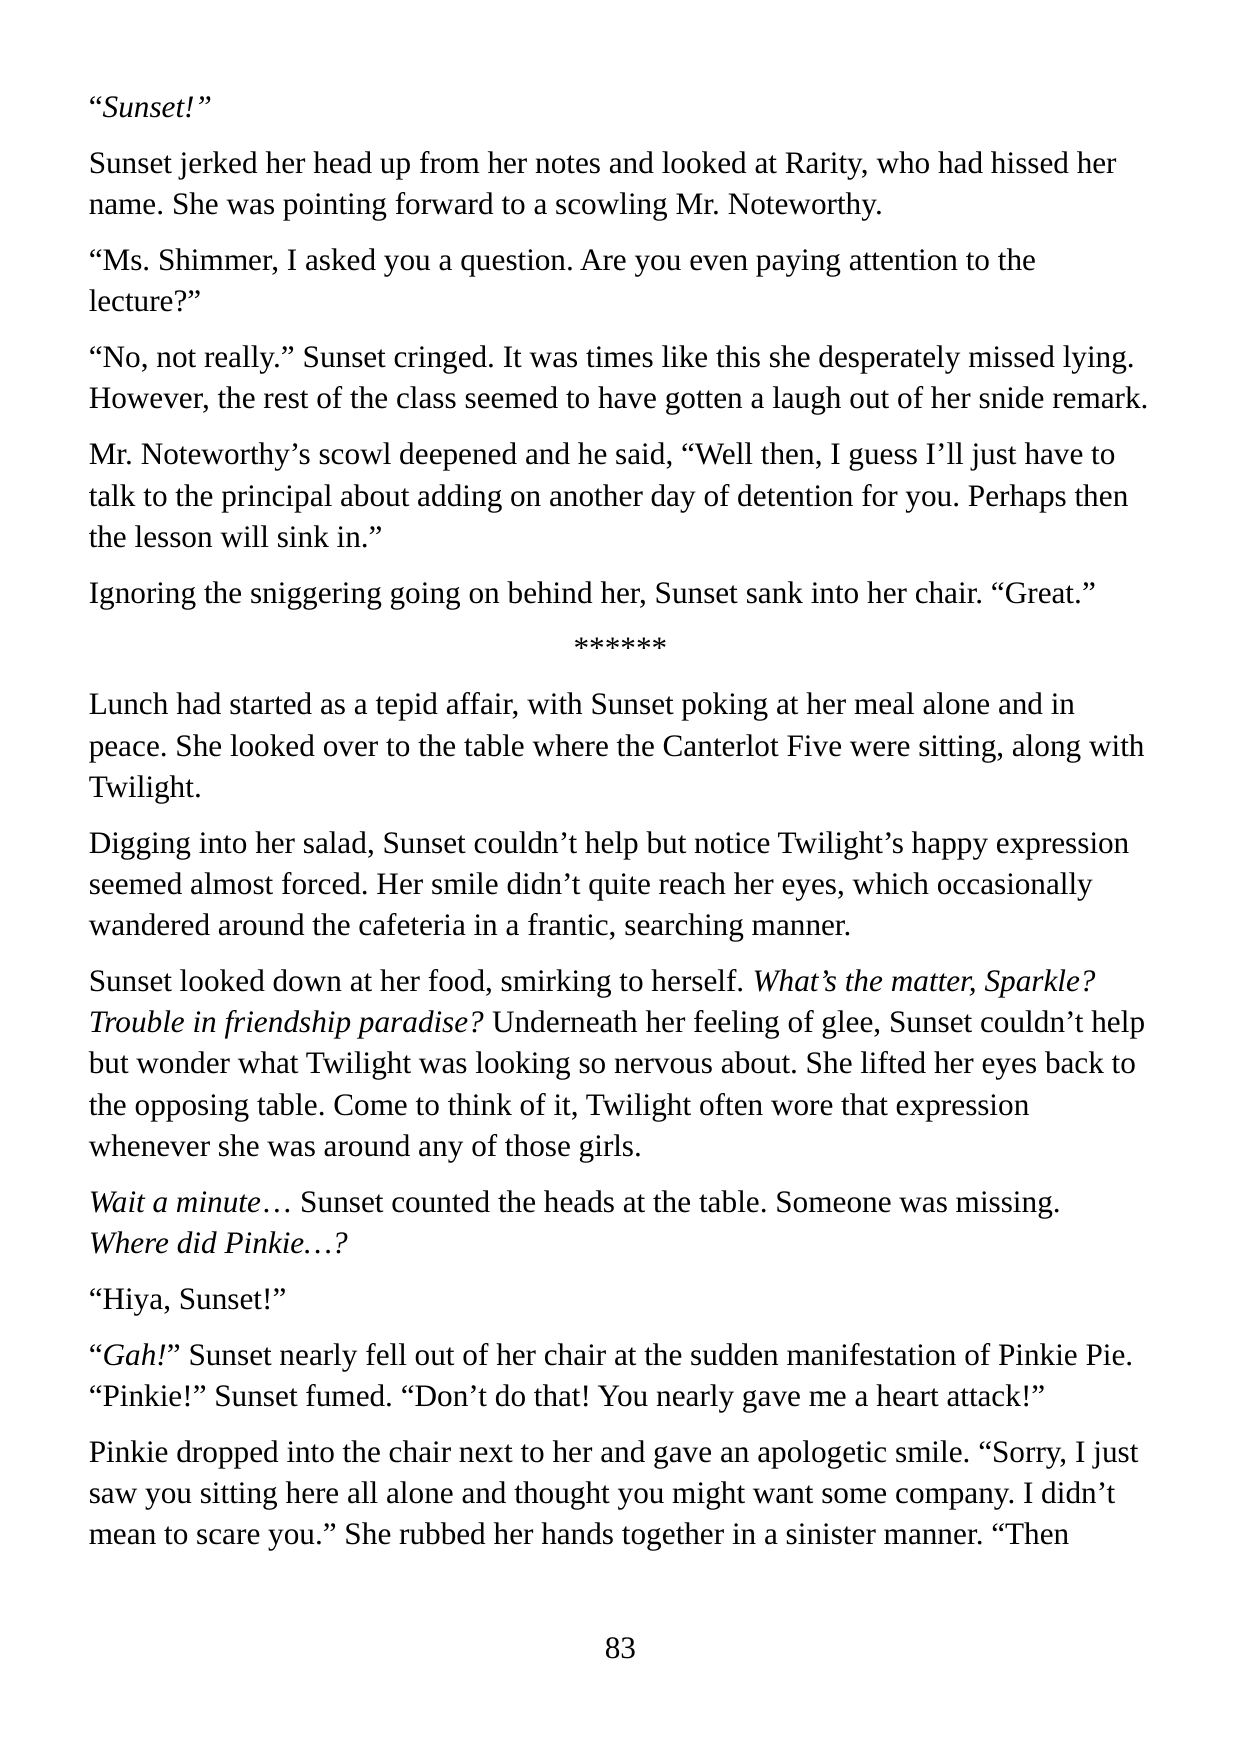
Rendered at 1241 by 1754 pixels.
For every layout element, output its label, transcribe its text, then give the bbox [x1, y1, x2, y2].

text “No, not really.” Sunset cringed. It was times like this she desperately missed lying. However, the rest of the class seemed to have gotten a laugh out of her snide remark. [88, 338, 1152, 416]
text Lunch had started as a tepid affair, with Sunset poking at her meal alone and in peace. She looked over to the table where the Canterlot Five were sitting, along with Twilight. [88, 686, 1152, 804]
text ****** [88, 630, 1152, 666]
text Sunset jerked her head up from her notes and looked at Rarity, who had hissed her name. She was pointing forward to a scowling Mr. Noteworthy. [88, 144, 1152, 222]
text Digging into her salad, Sunset couldn’t help but notice Twilight’s happy expression seemed almost forced. Her smile didn’t quite reach her eyes, which occasionally wandered around the cafeteria in a frantic, searching manner. [88, 824, 1152, 942]
text Sunset looked down at her food, smirking to herself. What’s the matter, Sparkle? Trouble in friendship paradise? Underneath her feeling of glee, Sunset couldn’t help but wonder what Twilight was looking so nervous about. She lifted her eyes back to the opposing table. Come to think of it, Twilight often wore that expression whenever she was around any of those girls. [88, 962, 1152, 1163]
text Pinkie dropped into the chair next to her and gave an apologetic smile. “Sorry, I just saw you sitting here all alone and thought you might want some company. I didn’t mean to scare you.” She rubbed her hands together in a sinister manner. “Then [88, 1433, 1152, 1552]
text “Gah!” Sunset nearly fell out of her chair at the sudden manifestation of Pinkie Pie. “Pinkie!” Sunset fumed. “Don’t do that! You nearly gave me a heart attack!” [88, 1336, 1152, 1413]
text Wait a minute… Sunset counted the heads at the table. Someone was missing. Where did Pinkie…? [88, 1183, 1152, 1260]
text “Hiya, Sunset!” [88, 1280, 1152, 1316]
text Ignoring the sniggering going on behind her, Sunset sank into her chair. “Great.” [88, 574, 1152, 610]
text “Sunset!” [88, 88, 1152, 124]
text “Ms. Shimmer, I asked you a question. Are you even paying attention to the lecture?” [88, 241, 1152, 319]
text Mr. Noteworthy’s scowl deepened and he said, “Well then, I guess I’ll just have to talk to the principal about adding on another day of detention for you. Perhaps then the lesson will sink in.” [88, 436, 1152, 554]
